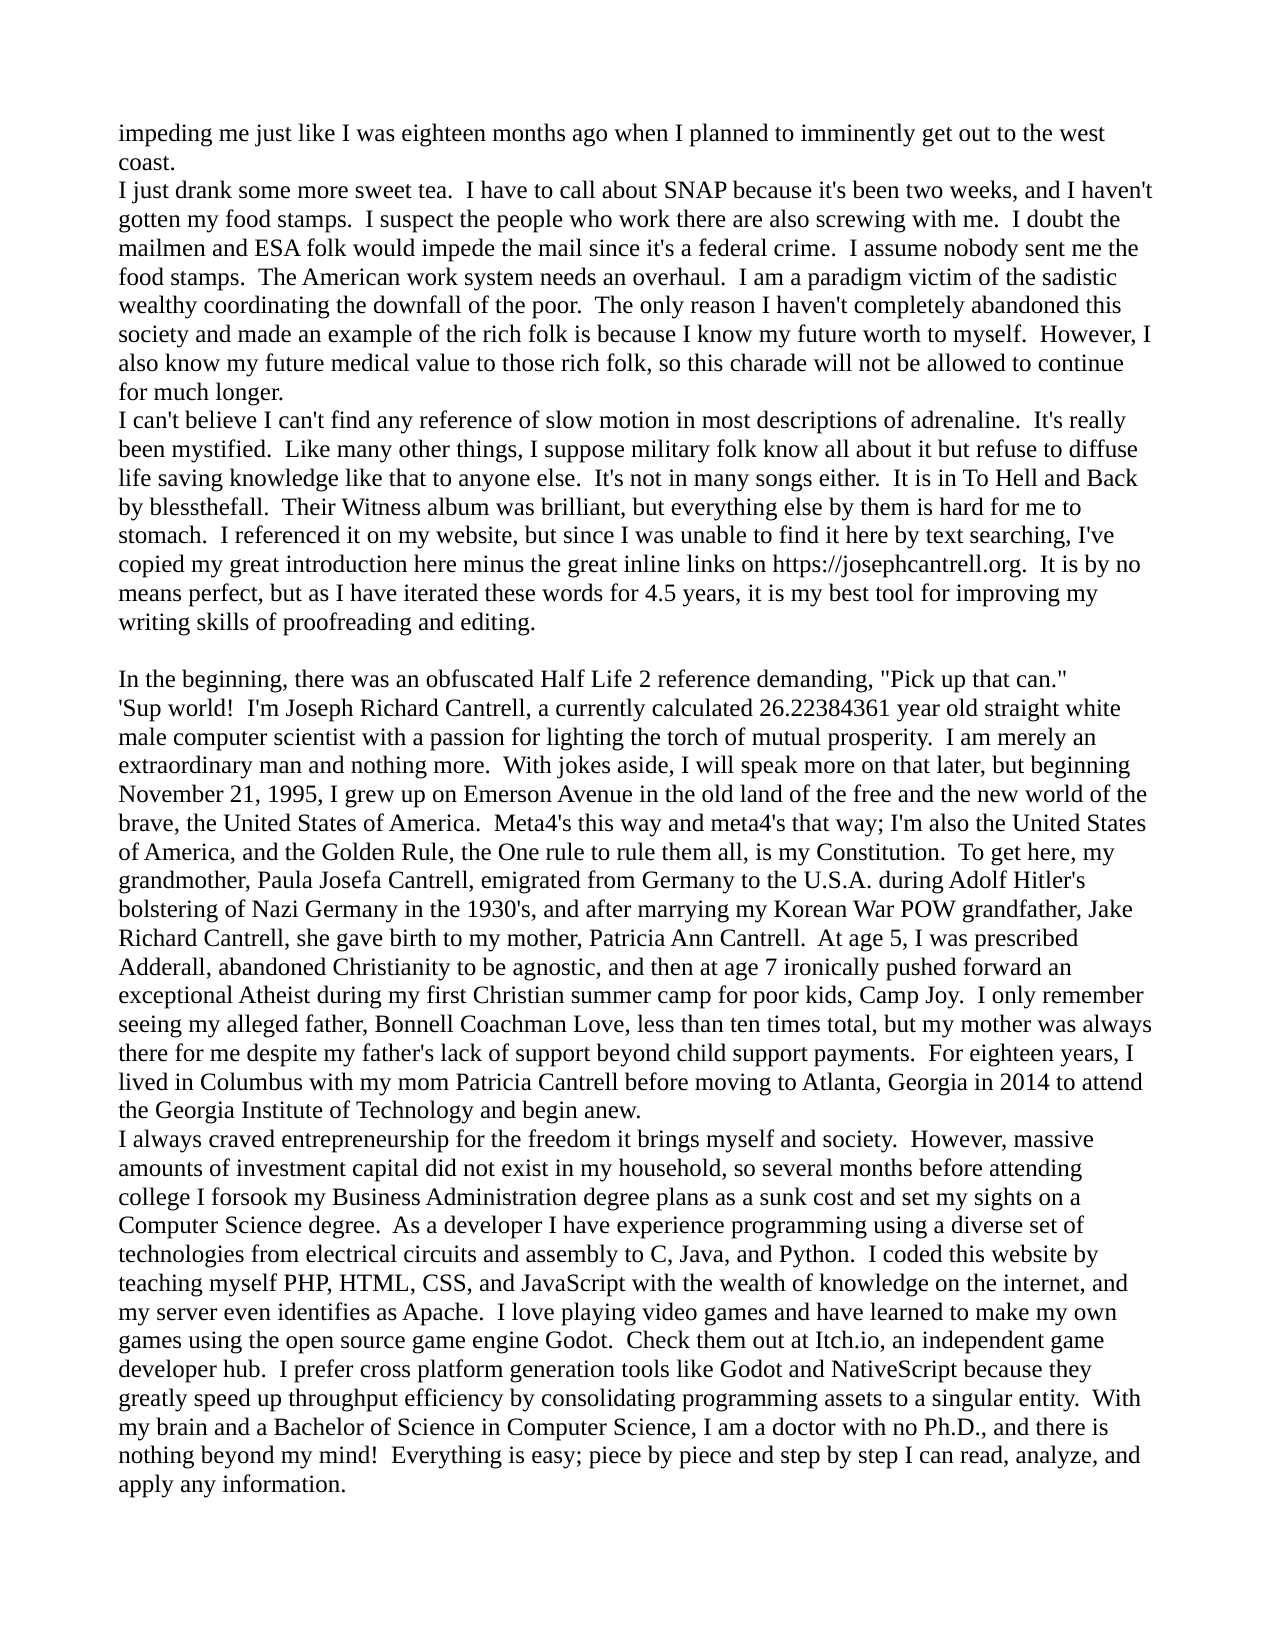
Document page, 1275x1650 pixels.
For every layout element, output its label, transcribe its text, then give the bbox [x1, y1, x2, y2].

text impeding me just like I was eighteen months ago when I planned to imminently get out to the west coast. [118, 118, 1157, 176]
text I can't believe I can't find any reference of slow motion in most descriptions of adrenaline. It's really been mystified. Like many other things, I suppose military folk know all about it but refuse to diffuse life saving knowledge like that to anyone else. It's not in many songs either. It is in To Hell and Back by blessthefall. Their Witness album was brilliant, but everything else by them is hard for me to stomach. I referenced it on my website, but since I was unable to find it here by text searching, I've copied my great introduction here minus the great inline links on https://josephcantrell.org. It is by no means perfect, but as I have iterated these words for 4.5 years, it is my best tool for improving my writing skills of proofreading and editing. [118, 406, 1157, 636]
text I always craved entrepreneurship for the freedom it brings myself and society. However, massive amounts of investment capital did not exist in my household, so several months before attending college I forsook my Business Administration degree plans as a sunk cost and set my sights on a Computer Science degree. As a developer I have experience programming using a diverse set of technologies from electrical circuits and assembly to C, Java, and Python. I coded this website by teaching myself PHP, HTML, CSS, and JavaScript with the wealth of knowledge on the internet, and my server even identifies as Apache. I love playing video games and have learned to make my own games using the open source game engine Godot. Check them out at Itch.io, an independent game developer hub. I prefer cross platform generation tools like Godot and NativeScript because they greatly speed up throughput efficiency by consolidating programming assets to a singular entity. With my brain and a Bachelor of Science in Computer Science, I am a doctor with no Ph.D., and there is nothing beyond my mind! Everything is easy; piece by piece and step by step I can read, analyze, and apply any information. [118, 1124, 1157, 1498]
text I just drank some more sweet tea. I have to call about SNAP because it's been two weeks, and I haven't gotten my food stamps. I suspect the people who work there are also screwing with me. I doubt the mailmen and ESA folk would impede the mail since it's a federal crime. I assume nobody sent me the food stamps. The American work system needs an overhaul. I am a paradigm victim of the sadistic wealthy coordinating the downfall of the poor. The only reason I haven't completely abandoned this society and made an example of the rich folk is because I know my future worth to myself. However, I also know my future medical value to those rich folk, so this charade will not be allowed to continue for much longer. [118, 176, 1157, 406]
text 'Sup world! I'm Joseph Richard Cantrell, a currently calculated 26.22384361 year old straight white male computer scientist with a passion for lighting the torch of mutual prosperity. I am merely an extraordinary man and nothing more. With jokes aside, I will speak more on that later, but beginning November 21, 1995, I grew up on Emerson Avenue in the old land of the free and the new world of the brave, the United States of America. Meta4's this way and meta4's that way; I'm also the United States of America, and the Golden Rule, the One rule to rule them all, is my Constitution. To get here, my grandmother, Paula Josefa Cantrell, emigrated from Germany to the U.S.A. during Adolf Hitler's bolstering of Nazi Germany in the 1930's, and after marrying my Korean War POW grandfather, Jake Richard Cantrell, she gave birth to my mother, Patricia Ann Cantrell. At age 5, I was prescribed Adderall, abandoned Christianity to be agnostic, and then at age 7 ironically pushed forward an exceptional Atheist during my first Christian summer camp for poor kids, Camp Joy. I only remember seeing my alleged father, Bonnell Coachman Love, less than ten times total, but my mother was always there for me despite my father's lack of support beyond child support payments. For eighteen years, I lived in Columbus with my mom Patricia Cantrell before moving to Atlanta, Georgia in 2014 to attend the Georgia Institute of Technology and begin anew. [118, 693, 1157, 1124]
text In the beginning, there was an obfuscated Half Life 2 reference demanding, "Pick up that can." [118, 664, 1157, 693]
